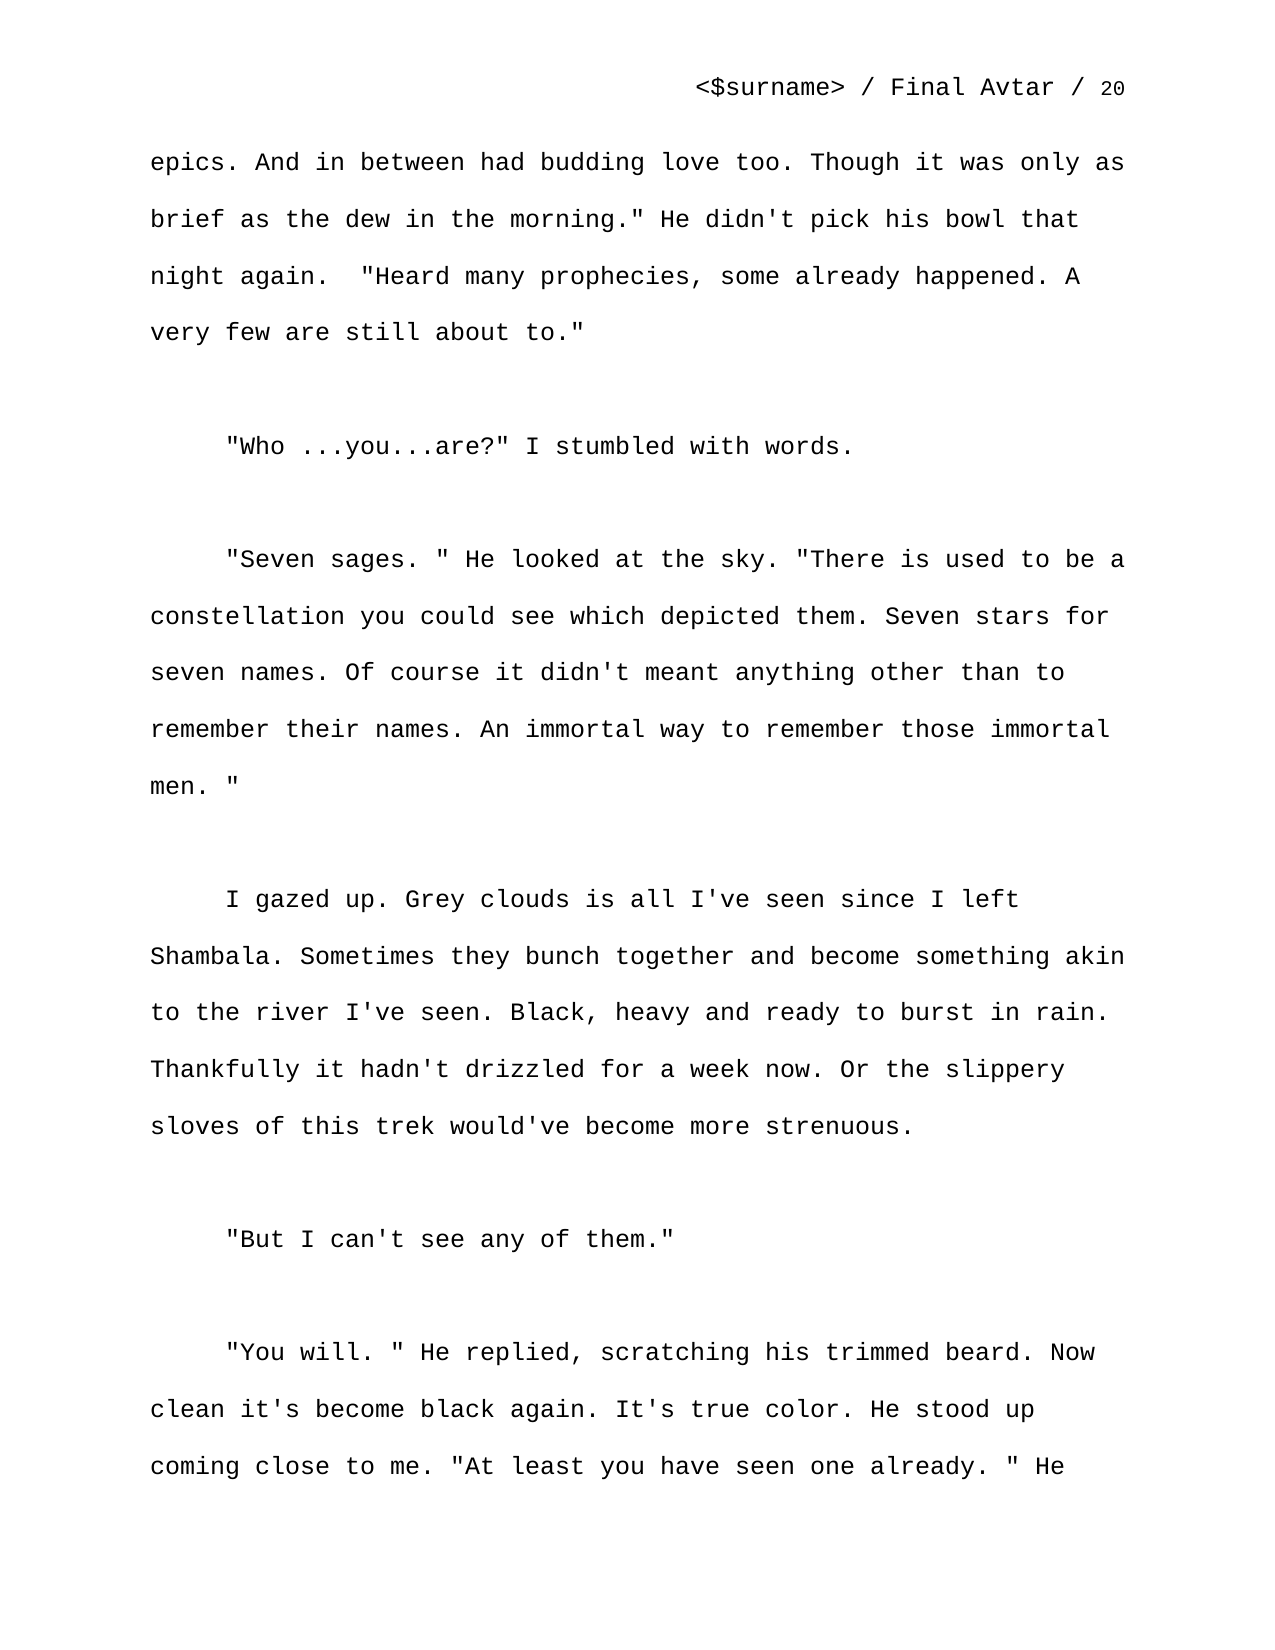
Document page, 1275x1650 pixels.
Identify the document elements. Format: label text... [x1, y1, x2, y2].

text "Seven sages. " He looked at the sky. "There is used to be a constellation you could see which depicted them. Seven stars for seven names. Of course it didn't meant anything other than to remember their names. An immortal way to remember those immortal men. " [150, 547, 1125, 802]
text epics. And in between had budding love too. Though it was only as brief as the dew in the morning." He didn't pick his bowl that night again. "Heard many prophecies, some already happened. A very few are still about to." [150, 150, 1125, 348]
text "You will. " He replied, scratching his trimmed beard. Now clean it's become black again. It's true color. He stood up coming close to me. "At least you have seen one already. " He [150, 1340, 1125, 1482]
text "But I can't see any of them." [150, 1227, 1125, 1255]
text I gazed up. Grey clouds is all I've seen since I left Shambala. Sometimes they bunch together and become something akin to the river I've seen. Black, heavy and ready to burst in rain. Thankfully it hadn't drizzled for a week now. Or the slippery sloves of this trek would've become more strenuous. [150, 887, 1125, 1142]
text "Who ...you...are?" I stumbled with words. [150, 433, 1125, 462]
